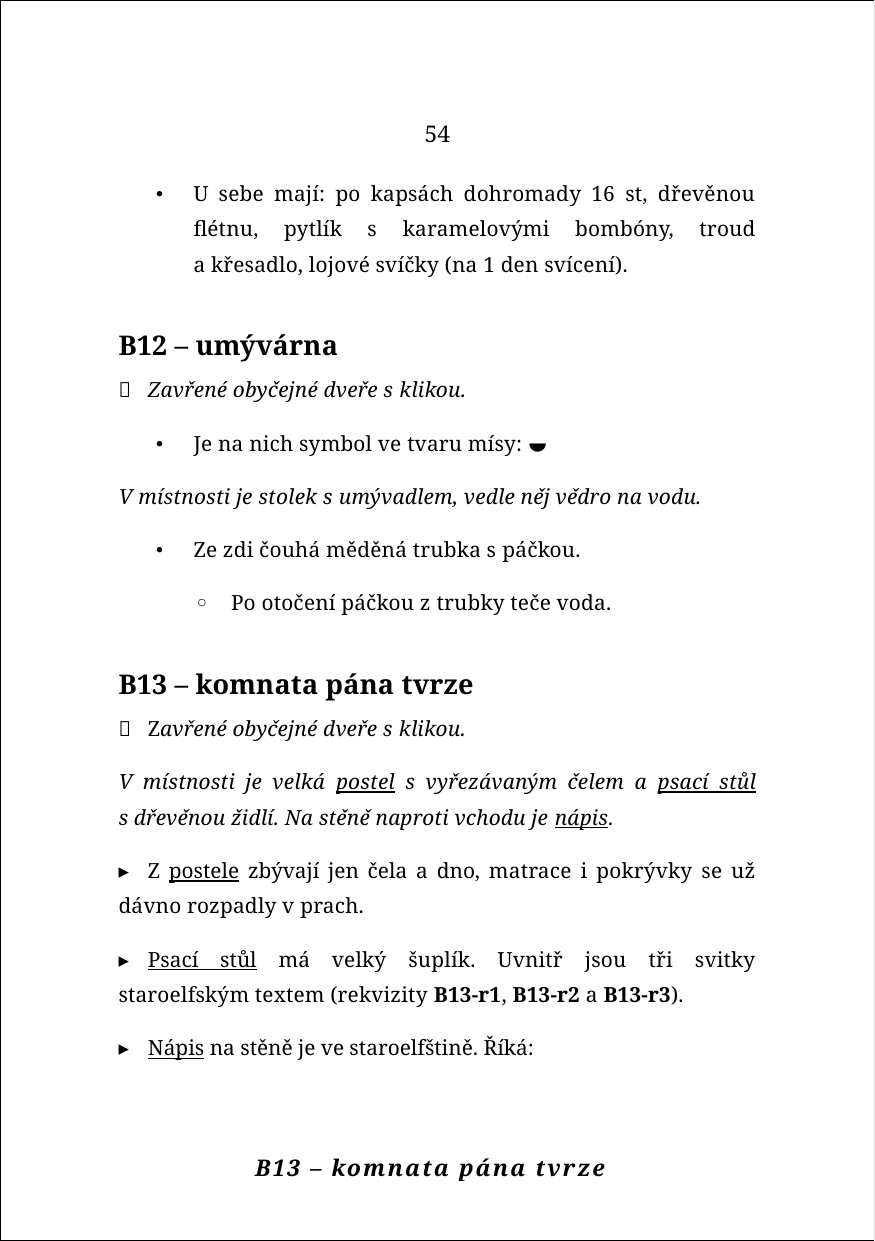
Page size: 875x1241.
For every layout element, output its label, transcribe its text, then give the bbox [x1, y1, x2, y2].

text V⁠ místnosti je stolek s⁠ umývadlem, vedle něj vědro na vodu. [118, 482, 756, 510]
subtitle B13 – komnata pána tvrze [118, 665, 756, 702]
list Ze zdi čouhá měděná trubka s⁠ páčkou. [156, 535, 756, 564]
list Po otočení páčkou z⁠ trubky teče voda. [193, 588, 756, 617]
text 🚪 Zavřené obyčejné dveře s⁠ klikou. [118, 714, 756, 742]
list U⁠ sebe mají: po kapsách dohromady 16 st, dřevěnou flétnu, pytlík s⁠ karamelovými bombóny, troud a⁠ křesadlo, lojové svíčky (na 1 den svícení). [156, 179, 756, 278]
subtitle B12 – umývárna [118, 327, 756, 364]
list Je na nich symbol ve tvaru mísy: ⯋ [156, 429, 756, 457]
text ▸ Psací stůl má velký šuplík. Uvnitř jsou tři svitky staroelfským textem (rekvizity B13-r1, B13-r2 a⁠ B13-r3). [118, 945, 756, 1009]
text 🚪 Zavřené obyčejné dveře s⁠ klikou. [118, 376, 756, 404]
text ▸ Z⁠ postele zbývají jen čela a⁠ dno, matrace i⁠ pokrývky se už dávno rozpadly v⁠ prach. [118, 856, 756, 920]
text ▸ Nápis na stěně je ve staroelfštině. Říká: [118, 1033, 756, 1062]
text V⁠ místnosti je velká postel s⁠ vyřezávaným čelem a⁠ psací stůl s⁠ dřevěnou židlí. Na stěně naproti vchodu je nápis. [118, 767, 756, 831]
